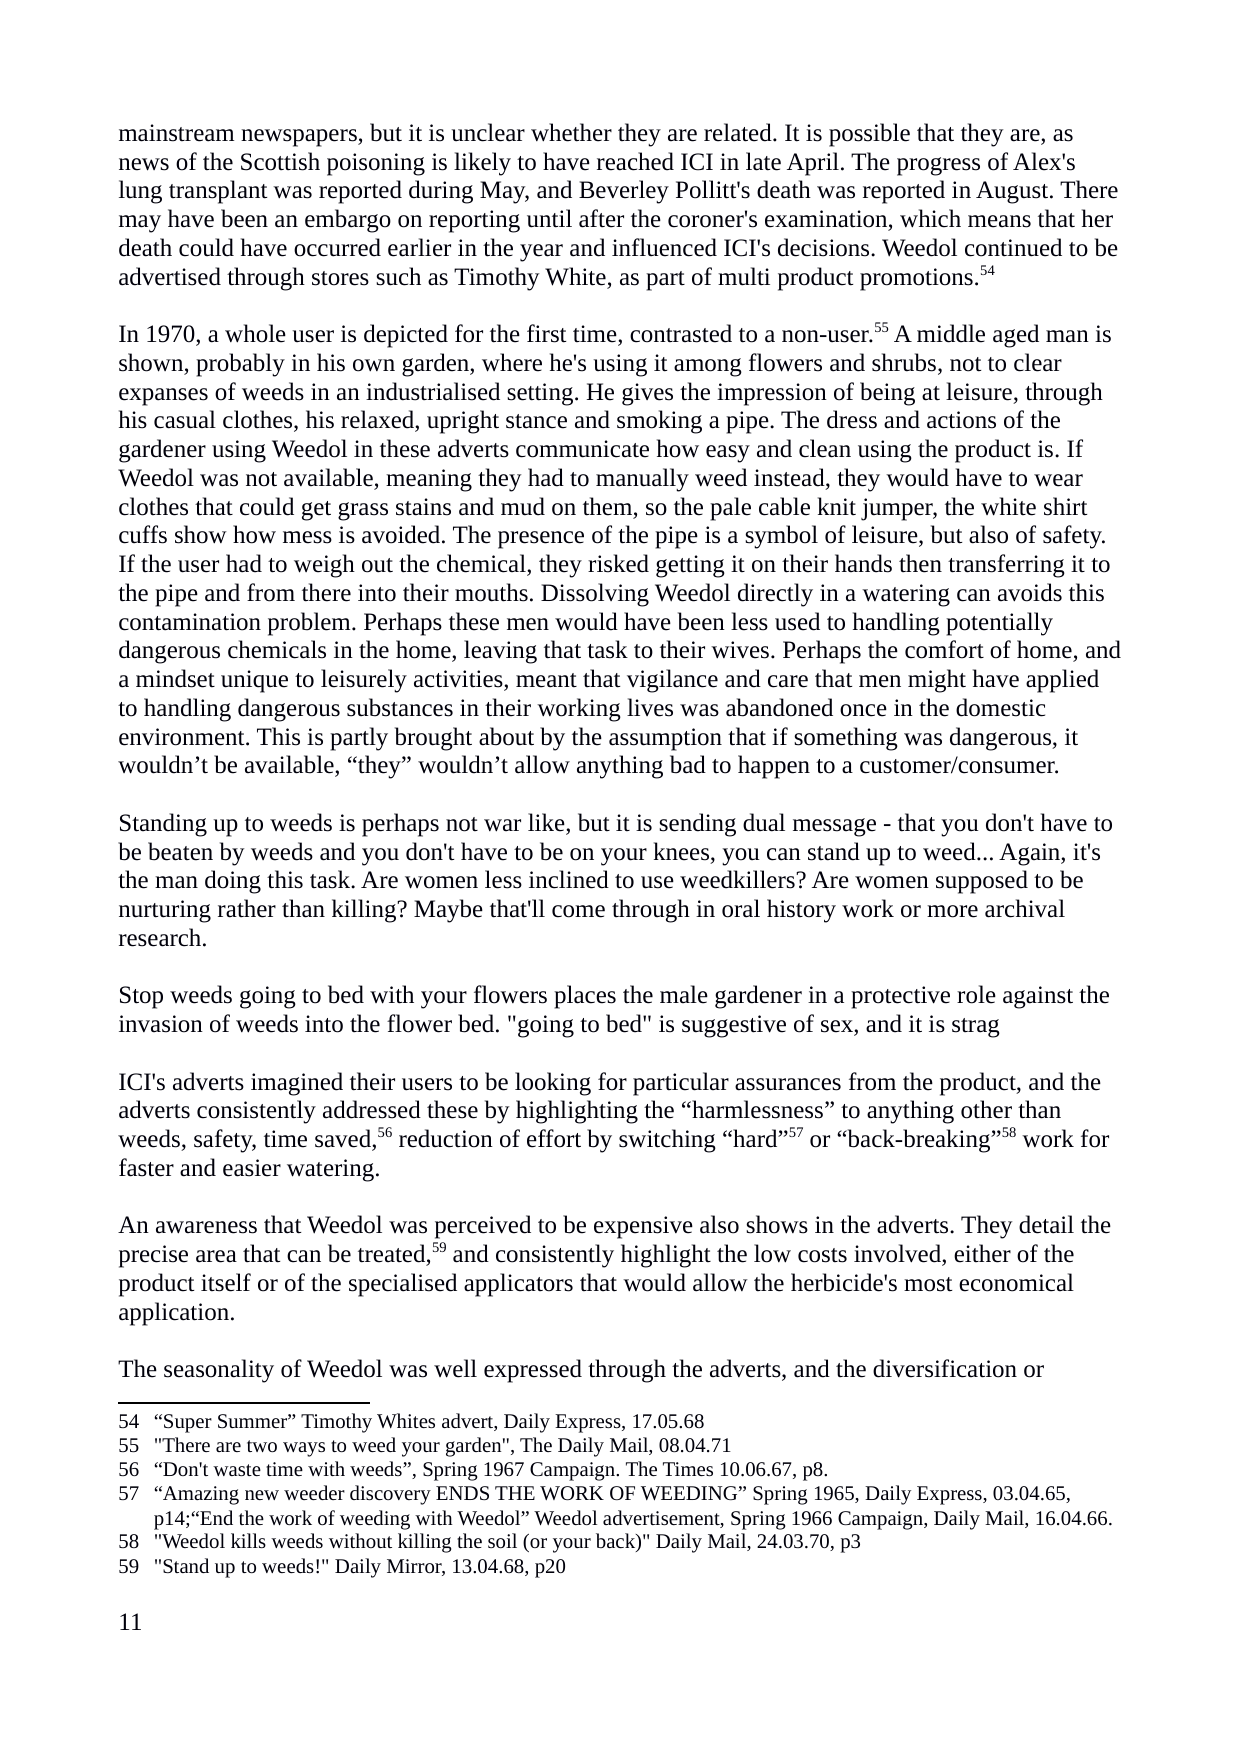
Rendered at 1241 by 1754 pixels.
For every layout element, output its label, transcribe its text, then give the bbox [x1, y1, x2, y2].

text Stop weeds going to bed with your flowers places the male gardener in a protective role against the invasion of weeds into the flower bed. "going to bed" is suggestive of sex, and it is strag [118, 981, 1122, 1038]
text “Don't waste time with weeds”, Spring 1967 Campaign. The Times 10.06.67, p8. [118, 1457, 1122, 1481]
text “Super Summer” Timothy Whites advert, Daily Express, 17.05.68 [118, 1409, 1122, 1433]
text Standing up to weeds is perhaps not war like, but it is sending dual message - that you don't have to be beaten by weeds and you don't have to be on your knees, you can stand up to weed... Again, it's the man doing this task. Are women less inclined to use weedkillers? Are women supposed to be nurturing rather than killing? Maybe that'll come through in oral history work or more archival research. [118, 808, 1122, 952]
text The seasonality of Weedol was well expressed through the adverts, and the diversification or [118, 1354, 1122, 1383]
text "Weedol kills weeds without killing the soil (or your back)" Daily Mail, 24.03.70, p3 [118, 1529, 1122, 1553]
text "Stand up to weeds!" Daily Mirror, 13.04.68, p20 [118, 1553, 1122, 1578]
text In 1970, a whole user is depicted for the first time, contrasted to a non-user. A middle aged man is shown, probably in his own garden, where he's using it among flowers and shrubs, not to clear expanses of weeds in an industrialised setting. He gives the impression of being at leisure, through his casual clothes, his relaxed, upright stance and smoking a pipe. The dress and actions of the gardener using Weedol in these adverts communicate how easy and clean using the product is. If Weedol was not available, meaning they had to manually weed instead, they would have to wear clothes that could get grass stains and mud on them, so the pale cable knit jumper, the white shirt cuffs show how mess is avoided. The presence of the pipe is a symbol of leisure, but also of safety. If the user had to weigh out the chemical, they risked getting it on their hands then transferring it to the pipe and from there into their mouths. Dissolving Weedol directly in a watering can avoids this contamination problem. Perhaps these men would have been less used to handling potentially dangerous chemicals in the home, leaving that task to their wives. Perhaps the comfort of home, and a mindset unique to leisurely activities, meant that vigilance and care that men might have applied to handling dangerous substances in their working lives was abandoned once in the domestic environment. This is partly brought about by the assumption that if something was dangerous, it wouldn’t be available, “they” wouldn’t allow anything bad to happen to a customer/consumer. [118, 319, 1122, 779]
text An awareness that Weedol was perceived to be expensive also shows in the adverts. They detail the precise area that can be treated, and consistently highlight the low costs involved, either of the product itself or of the specialised applicators that would allow the herbicide's most economical application. [118, 1211, 1122, 1326]
text mainstream newspapers, but it is unclear whether they are related. It is possible that they are, as news of the Scottish poisoning is likely to have reached ICI in late April. The progress of Alex's lung transplant was reported during May, and Beverley Pollitt's death was reported in August. There may have been an embargo on reporting until after the coroner's examination, which means that her death could have occurred earlier in the year and influenced ICI's decisions. Weedol continued to be advertised through stores such as Timothy White, as part of multi product promotions. [118, 118, 1122, 291]
text “Amazing new weeder discovery ENDS THE WORK OF WEEDING” Spring 1965, Daily Express, 03.04.65, p14;“End the work of weeding with Weedol” Weedol advertisement, Spring 1966 Campaign, Daily Mail, 16.04.66. [118, 1481, 1122, 1529]
text ICI's adverts imagined their users to be looking for particular assurances from the product, and the adverts consistently addressed these by highlighting the “harmlessness” to anything other than weeds, safety, time saved, reduction of effort by switching “hard” or “back-breaking” work for faster and easier watering. [118, 1067, 1122, 1182]
text "There are two ways to weed your garden", The Daily Mail, 08.04.71 [118, 1433, 1122, 1457]
